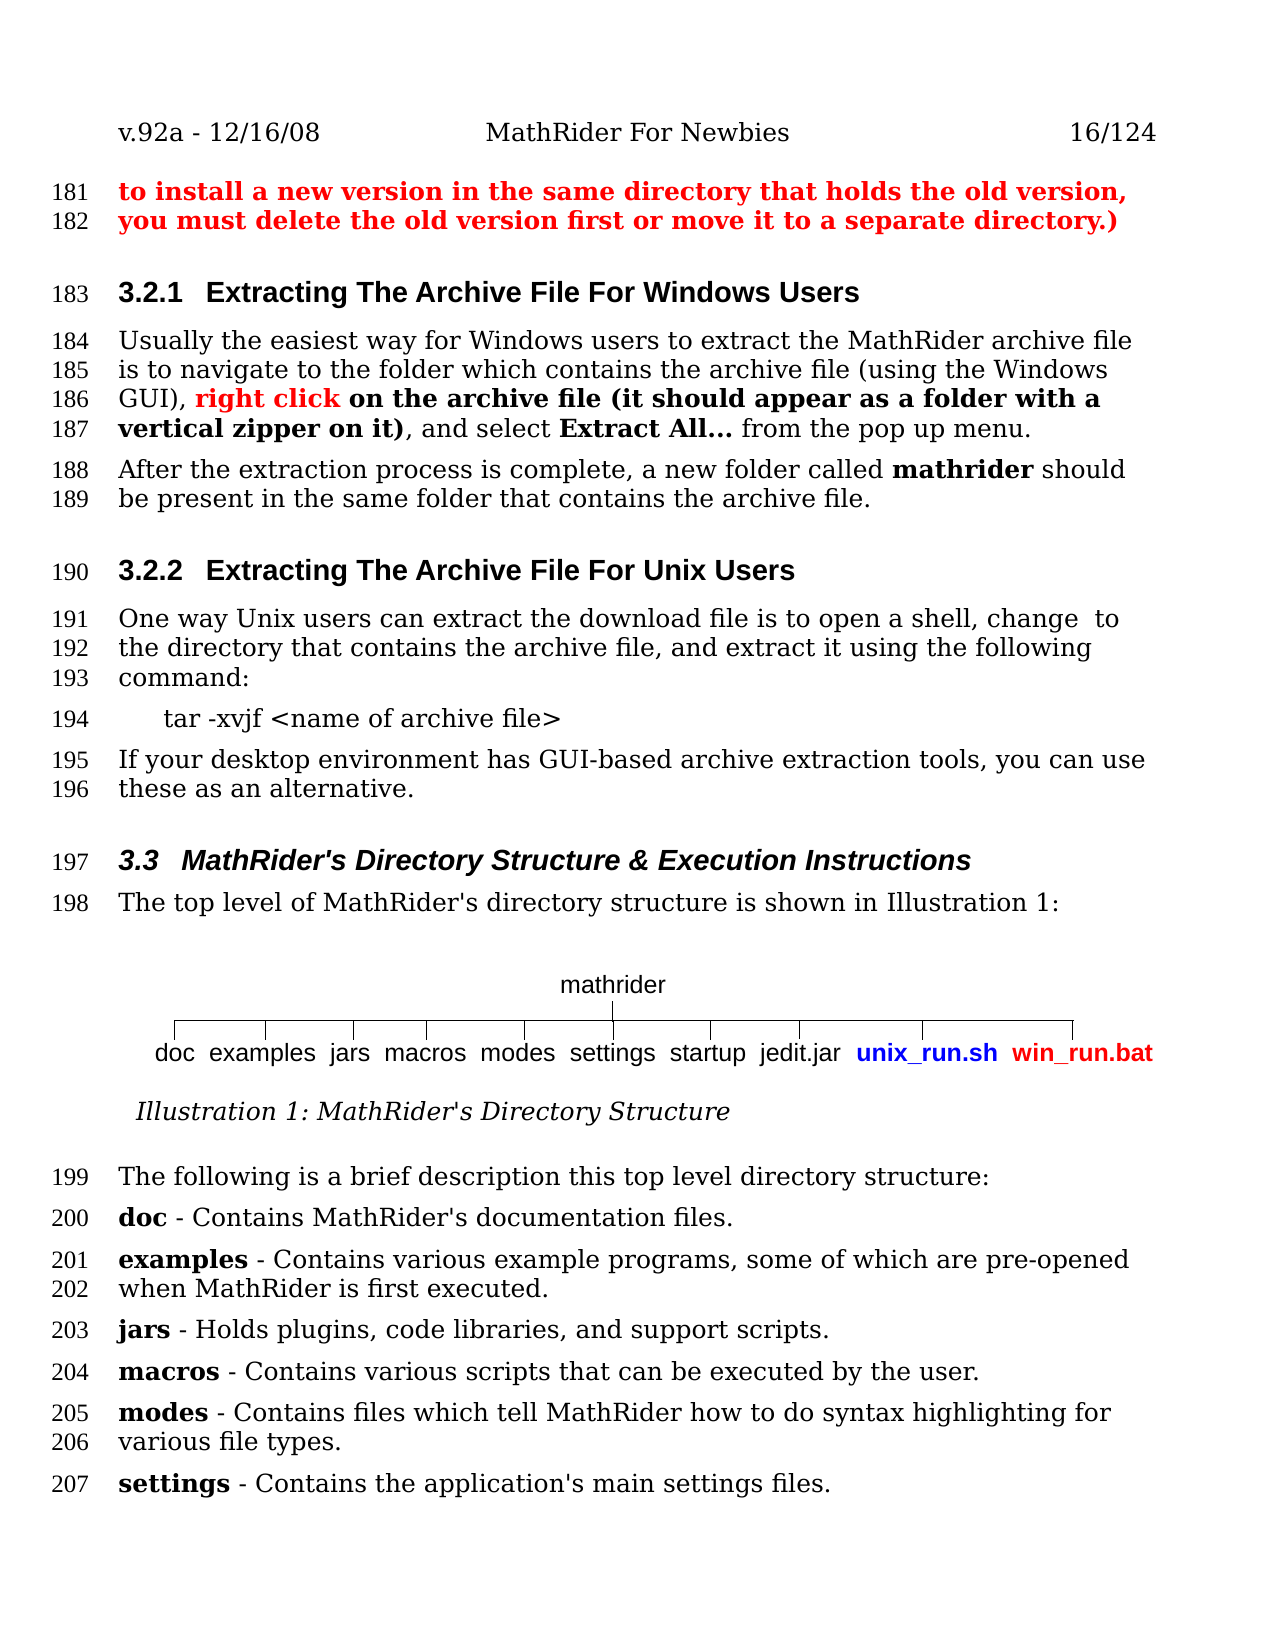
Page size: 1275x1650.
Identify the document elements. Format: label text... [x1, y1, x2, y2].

text to install a new version in the same directory that holds the old version, you must delete the old version first or move it to a separate directory.) [118, 177, 1157, 236]
text Usually the easiest way for Windows users to extract the MathRider archive file is to navigate to the folder which contains the archive file (using the Windows GUI), right click on the archive file (it should appear as a folder with a vertical zipper on it), and select Extract All... from the pop up menu. [118, 326, 1157, 443]
text One way Unix users can extract the download file is to open a shell, change to the directory that contains the archive file, and extract it using the following command: [118, 604, 1157, 692]
text tar -xvjf <name of archive file> [163, 704, 1157, 733]
subtitle Extracting The Archive File For Unix Users [118, 553, 1157, 586]
text examples - Contains various example programs, some of which are pre-opened when MathRider is first executed. [118, 1245, 1157, 1303]
text If your desktop environment has GUI-based archive extraction tools, you can use these as an alternative. [118, 745, 1157, 804]
text macros - Contains various scripts that can be executed by the user. [118, 1357, 1157, 1386]
text The top level of MathRider's directory structure is shown in Illustration 1: [118, 888, 1157, 917]
text settings - Contains the application's main settings files. [118, 1469, 1157, 1498]
subtitle MathRider's Directory Structure & Execution Instructions [118, 843, 1157, 876]
text modes - Contains files which tell MathRider how to do syntax highlighting for various file types. [118, 1398, 1157, 1457]
subtitle Extracting The Archive File For Windows Users [118, 274, 1157, 308]
text The following is a brief description this top level directory structure: [118, 1162, 1157, 1191]
text doc - Contains MathRider's documentation files. [118, 1203, 1157, 1233]
text Illustration 1: MathRider's Directory Structure [136, 944, 1153, 1127]
text jars - Holds plugins, code libraries, and support scripts. [118, 1315, 1157, 1345]
text After the extraction process is complete, a new folder called mathrider should be present in the same folder that contains the archive file. [118, 455, 1157, 514]
